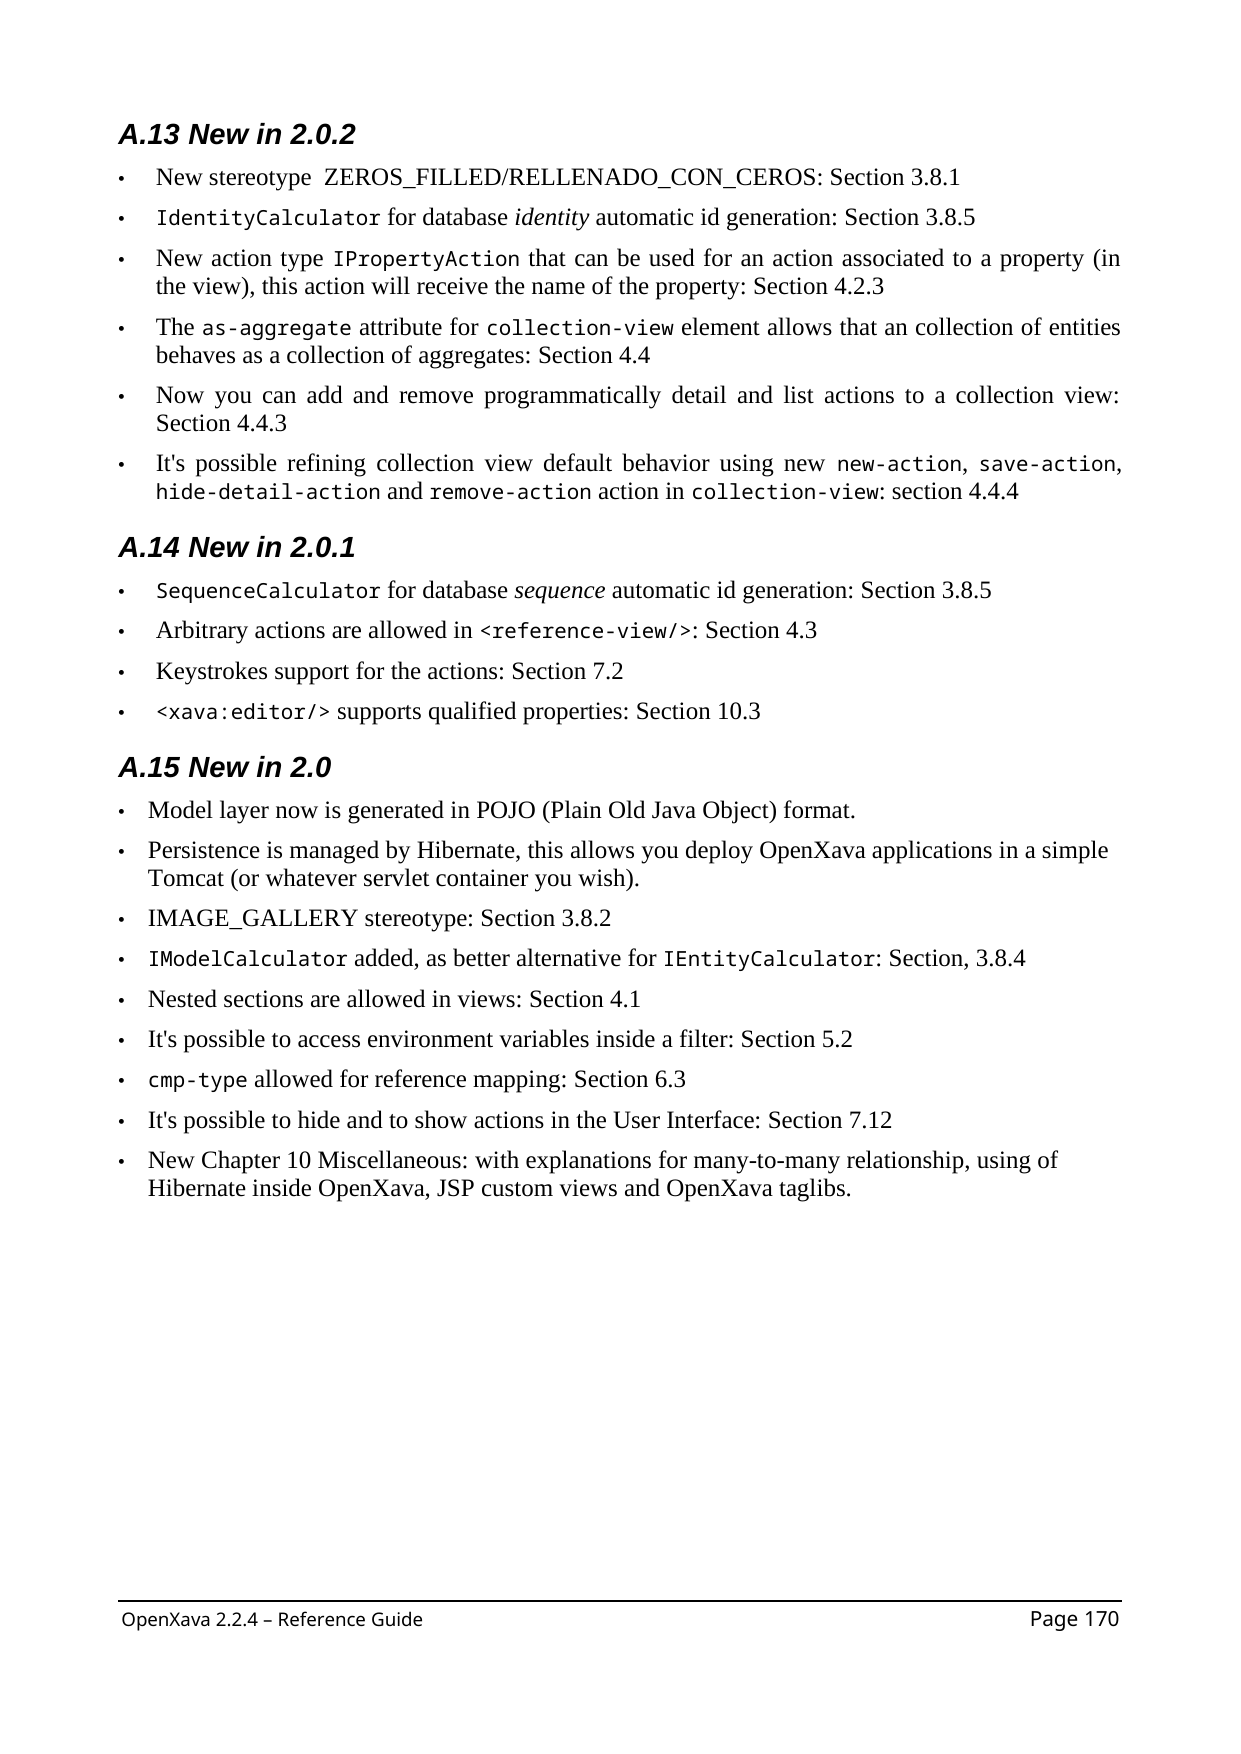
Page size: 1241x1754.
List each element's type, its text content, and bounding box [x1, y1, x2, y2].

list Arbitrary actions are allowed in <reference-view/>: Section 4.3 [118, 616, 1122, 645]
list Persistence is managed by Hibernate, this allows you deploy OpenXava applications in a simple Tomcat (or whatever servlet container you wish). [118, 836, 1122, 891]
list Nested sections are allowed in views: Section 4.1 [118, 985, 1122, 1013]
list <xava:editor/> supports qualified properties: Section 10.3 [118, 697, 1122, 726]
subtitle New in 2.0.1 [118, 531, 1122, 563]
list cmp-type allowed for reference mapping: Section 6.3 [118, 1065, 1122, 1093]
list IModelCalculator added, as better alternative for IEntityCalculator: Section, 3.8.4 [118, 944, 1122, 972]
list New Chapter 10 Miscellaneous: with explanations for many-to-many relationship, using of Hibernate inside OpenXava, JSP custom views and OpenXava taglibs. [118, 1146, 1122, 1202]
list IdentityCalculator for database identity automatic id generation: Section 3.8.5 [118, 203, 1122, 232]
list New action type IPropertyAction that can be used for an action associated to a property (in the view), this action will receive the name of the property: Section 4.2.3 [118, 244, 1122, 300]
list New stereotype ZEROS_FILLED/RELLENADO_CON_CEROS: Section 3.8.1 [118, 163, 1122, 191]
subtitle New in 2.0.2 [118, 118, 1122, 151]
list Model layer now is generated in POJO (Plain Old Java Object) format. [118, 796, 1122, 823]
list Now you can add and remove programmatically detail and list actions to a collection view: Section 4.4.3 [118, 381, 1122, 437]
list SequenceCalculator for database sequence automatic id generation: Section 3.8.5 [118, 576, 1122, 604]
list It's possible to access environment variables inside a filter: Section 5.2 [118, 1025, 1122, 1053]
list It's possible to hide and to show actions in the User Interface: Section 7.12 [118, 1106, 1122, 1134]
list Keystrokes support for the actions: Section 7.2 [118, 657, 1122, 685]
subtitle New in 2.0 [118, 751, 1122, 783]
list The as-aggregate attribute for collection-view element allows that an collection of entities behaves as a collection of aggregates: Section 4.4 [118, 313, 1122, 369]
list IMAGE_GALLERY stereotype: Section 3.8.2 [118, 904, 1122, 932]
list It's possible refining collection view default behavior using new new-action, save-action, hide-detail-action and remove-action action in collection-view: section 4.4.4 [118, 449, 1122, 506]
